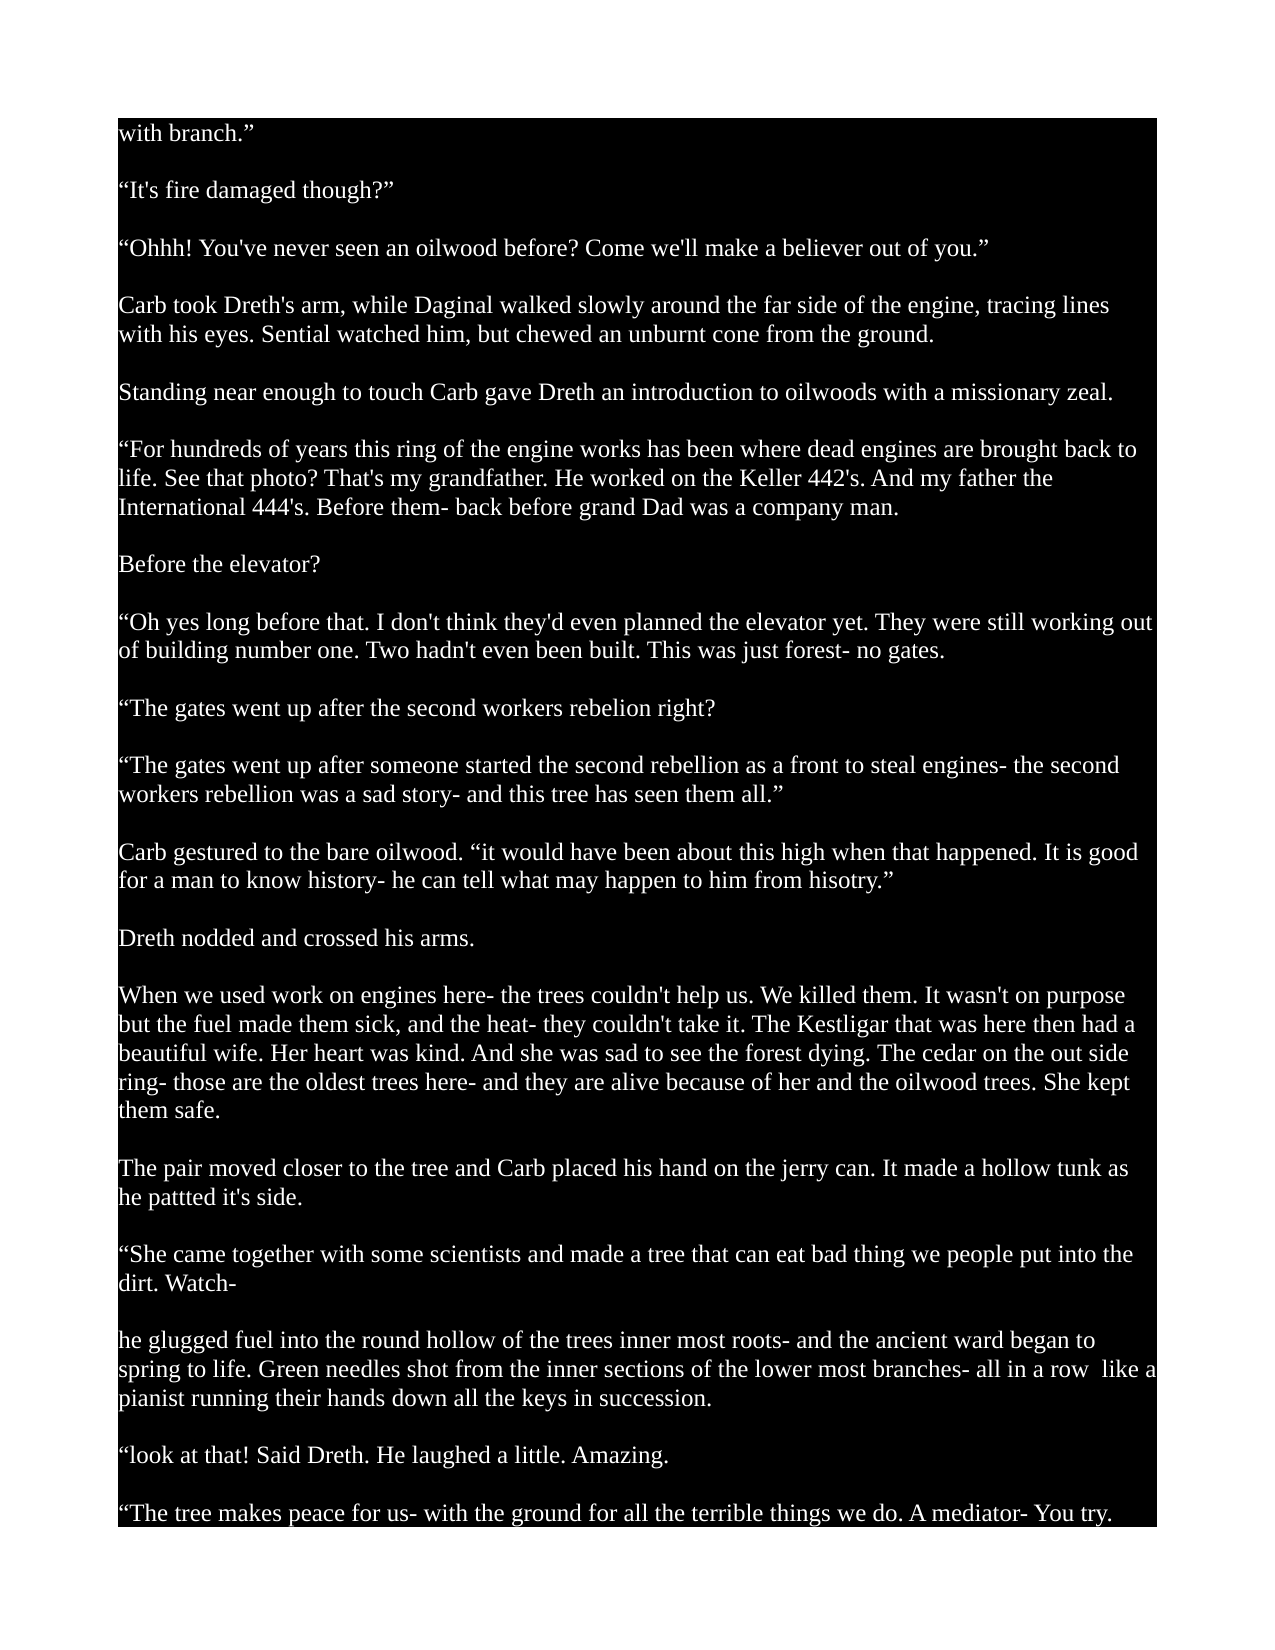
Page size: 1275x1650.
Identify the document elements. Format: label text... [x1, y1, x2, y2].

text with branch.” [118, 118, 1157, 147]
text “The gates went up after the second workers rebelion right? “The gates went up after someone started the second rebellion as a front to steal engines- the second workers rebellion was a sad story- and this tree has seen them all.” [118, 693, 1157, 808]
text “look at that! Said Dreth. He laughed a little. Amazing. “The tree makes peace for us- with the ground for all the terrible things we do. A mediator- You try. [118, 1441, 1157, 1527]
text “It's fire damaged though?” “Ohhh! You've never seen an oilwood before? Come we'll make a believer out of you.” Carb took Dreth's arm, while Daginal walked slowly around the far side of the engine, tracing lines with his eyes. Sential watched him, but chewed an unburnt cone from the ground. Standing near enough to touch Carb gave Dreth an introduction to oilwoods with a missionary zeal. “For hundreds of years this ring of the engine works has been where dead engines are brought back to life. See that photo? That's my grandfather. He worked on the Keller 442's. And my father the International 444's. Before them- back before grand Dad was a company man. Before the elevator? “Oh yes long before that. I don't think they'd even planned the elevator yet. They were still working out of building number one. Two hadn't even been built. This was just forest- no gates. [118, 176, 1157, 664]
text Carb gestured to the bare oilwood. “it would have been about this high when that happened. It is good for a man to know history- he can tell what may happen to him from hisotry.” [118, 837, 1157, 894]
text he glugged fuel into the round hollow of the trees inner most roots- and the ancient ward began to spring to life. Green needles shot from the inner sections of the lower most branches- all in a row like a pianist running their hands down all the keys in succession. [118, 1326, 1157, 1412]
text “She came together with some scientists and made a tree that can eat bad thing we people put into the dirt. Watch- [118, 1239, 1157, 1297]
text Dreth nodded and crossed his arms. When we used work on engines here- the trees couldn't help us. We killed them. It wasn't on purpose but the fuel made them sick, and the heat- they couldn't take it. The Kestligar that was here then had a beautiful wife. Her heart was kind. And she was sad to see the forest dying. The cedar on the out side ring- those are the oldest trees here- and they are alive because of her and the oilwood trees. She kept them safe. The pair moved closer to the tree and Carb placed his hand on the jerry can. It made a hollow tunk as he pattted it's side. [118, 923, 1157, 1211]
